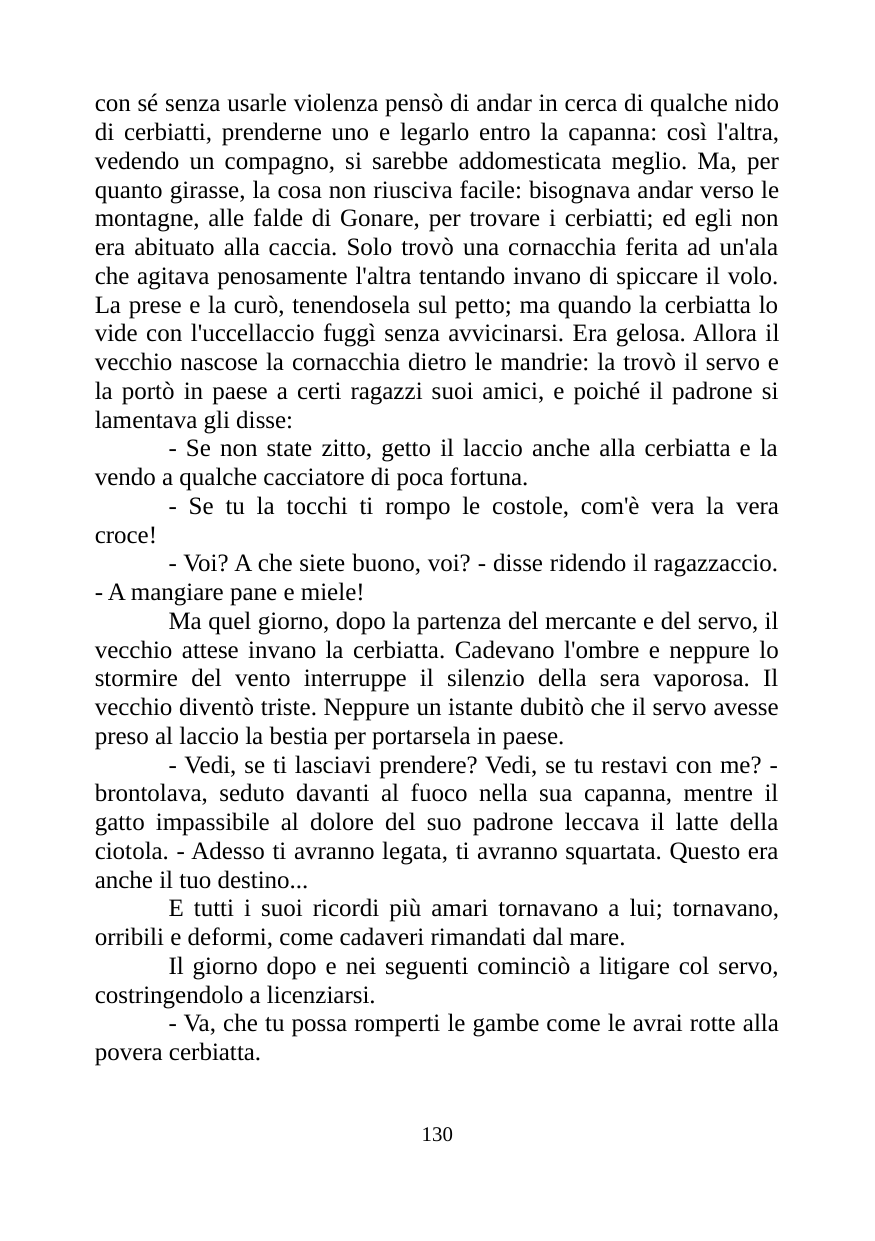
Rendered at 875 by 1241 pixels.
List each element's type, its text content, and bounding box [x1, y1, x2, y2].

text - Se tu la tocchi ti rompo le costole, com'è vera la vera croce! [94, 491, 779, 548]
text Il giorno dopo e nei seguenti cominciò a litigare col servo, costringendolo a licenziarsi. [94, 951, 779, 1008]
text E tutti i suoi ricordi più amari tornavano a lui; tornavano, orribili e deformi, come cadaveri rimandati dal mare. [94, 893, 779, 951]
text con sé senza usarle violenza pensò di andar in cerca di qualche nido di cerbiatti, prenderne uno e legarlo entro la capanna: così l'altra, vedendo un compagno, si sarebbe addomesticata meglio. Ma, per quanto girasse, la cosa non riusciva facile: bisognava andar verso le montagne, alle falde di Gonare, per trovare i cerbiatti; ed egli non era abituato alla caccia. Solo trovò una cornacchia ferita ad un'ala che agitava penosamente l'altra tentando invano di spiccare il volo. La prese e la curò, tenendosela sul petto; ma quando la cerbiatta lo vide con l'uccellaccio fuggì senza avvicinarsi. Era gelosa. Allora il vecchio nascose la cornacchia dietro le mandrie: la trovò il servo e la portò in paese a certi ragazzi suoi amici, e poiché il padrone si lamentava gli disse: [94, 88, 779, 433]
text - Vedi, se ti lasciavi prendere? Vedi, se tu restavi con me? - brontolava, seduto davanti al fuoco nella sua capanna, mentre il gatto impassibile al dolore del suo padrone leccava il latte della ciotola. - Adesso ti avranno legata, ti avranno squartata. Questo era anche il tuo destino... [94, 750, 779, 893]
text - Va, che tu possa romperti le gambe come le avrai rotte alla povera cerbiatta. [94, 1008, 779, 1066]
text Ma quel giorno, dopo la partenza del mercante e del servo, il vecchio attese invano la cerbiatta. Cadevano l'ombre e neppure lo stormire del vento interruppe il silenzio della sera vaporosa. Il vecchio diventò triste. Neppure un istante dubitò che il servo avesse preso al laccio la bestia per portarsela in paese. [94, 606, 779, 750]
text - Voi? A che siete buono, voi? - disse ridendo il ragazzaccio. - A mangiare pane e miele! [94, 548, 779, 606]
text - Se non state zitto, getto il laccio anche alla cerbiatta e la vendo a qualche cacciatore di poca fortuna. [94, 433, 779, 491]
